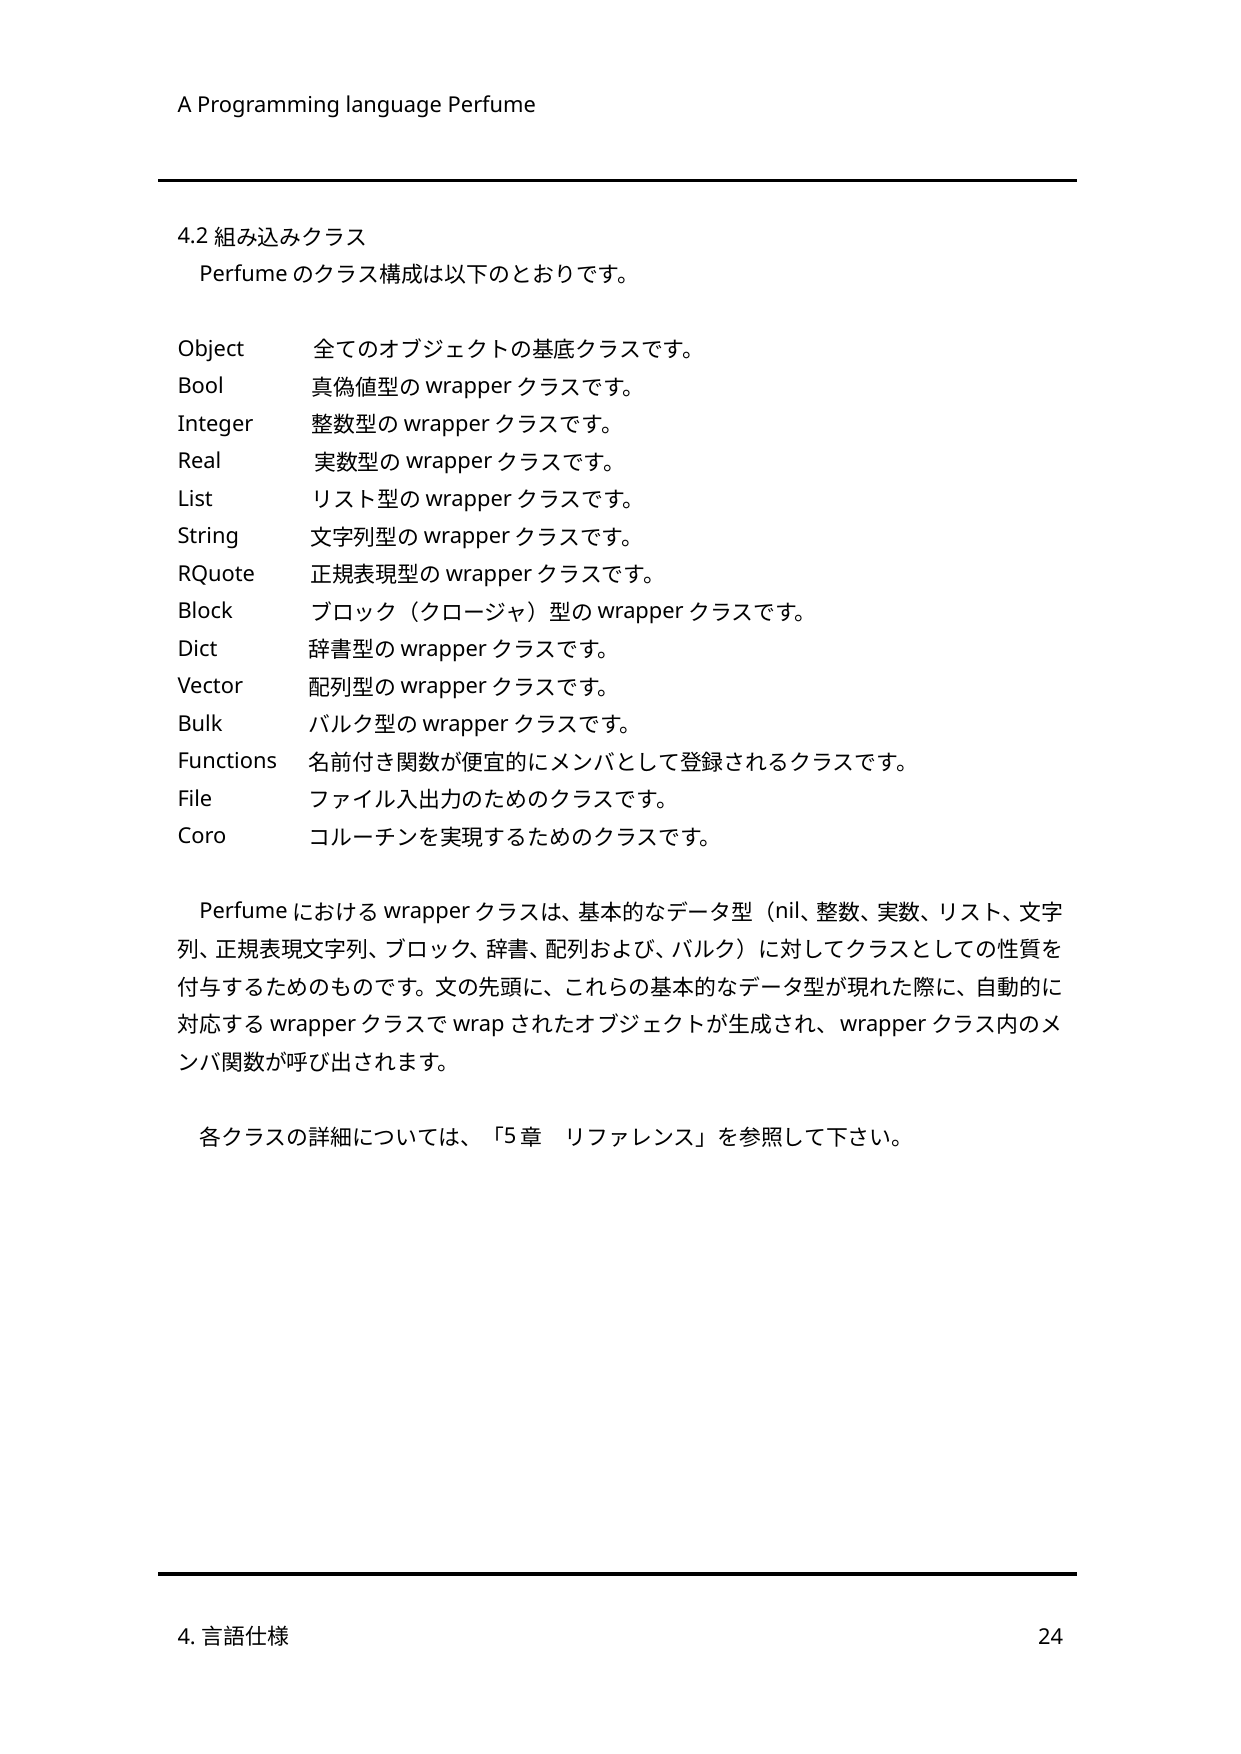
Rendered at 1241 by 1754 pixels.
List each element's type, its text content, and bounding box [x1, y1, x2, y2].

text Bulk バルク型のwrapperクラスです。 [177, 704, 1063, 742]
text Block ブロック（クロージャ）型のwrapperクラスです。 [177, 592, 1063, 629]
text Real 実数型のwrapperクラスです。 [177, 442, 1063, 479]
text Integer 整数型のwrapperクラスです。 [177, 404, 1063, 442]
text Perfumeにおけるwrapperクラスは、基本的なデータ型（nil、整数、実数、リスト、文字列、正規表現文字列、ブロック、辞書、配列および、バルク）に対してクラスとしての性質を付与するためのものです。文の先頭に、これらの基本的なデータ型が現れた際に、自動的に対応するwrapperクラスでwrapされたオブジェクトが生成され、wrapperクラス内のメンバ関数が呼び出されます。 [177, 892, 1063, 1079]
text Dict 辞書型のwrapperクラスです。 [177, 629, 1063, 667]
text 各クラスの詳細については、「5章 リファレンス」を参照して下さい。 [177, 1117, 1063, 1154]
text Bool 真偽値型のwrapperクラスです。 [177, 367, 1063, 404]
text Functions 名前付き関数が便宜的にメンバとして登録されるクラスです。 [177, 742, 1063, 779]
subtitle 4.2 組み込みクラス [177, 217, 1063, 254]
text File ファイル入出力のためのクラスです。 [177, 779, 1063, 817]
text Coro コルーチンを実現するためのクラスです。 [177, 817, 1063, 854]
text RQuote 正規表現型のwrapperクラスです。 [177, 554, 1063, 592]
text List リスト型のwrapperクラスです。 [177, 479, 1063, 517]
text Perfumeのクラス構成は以下のとおりです。 [177, 254, 1063, 292]
text Vector 配列型のwrapperクラスです。 [177, 667, 1063, 704]
text Object 全てのオブジェクトの基底クラスです。 [177, 329, 1063, 367]
text String 文字列型のwrapperクラスです。 [177, 517, 1063, 554]
